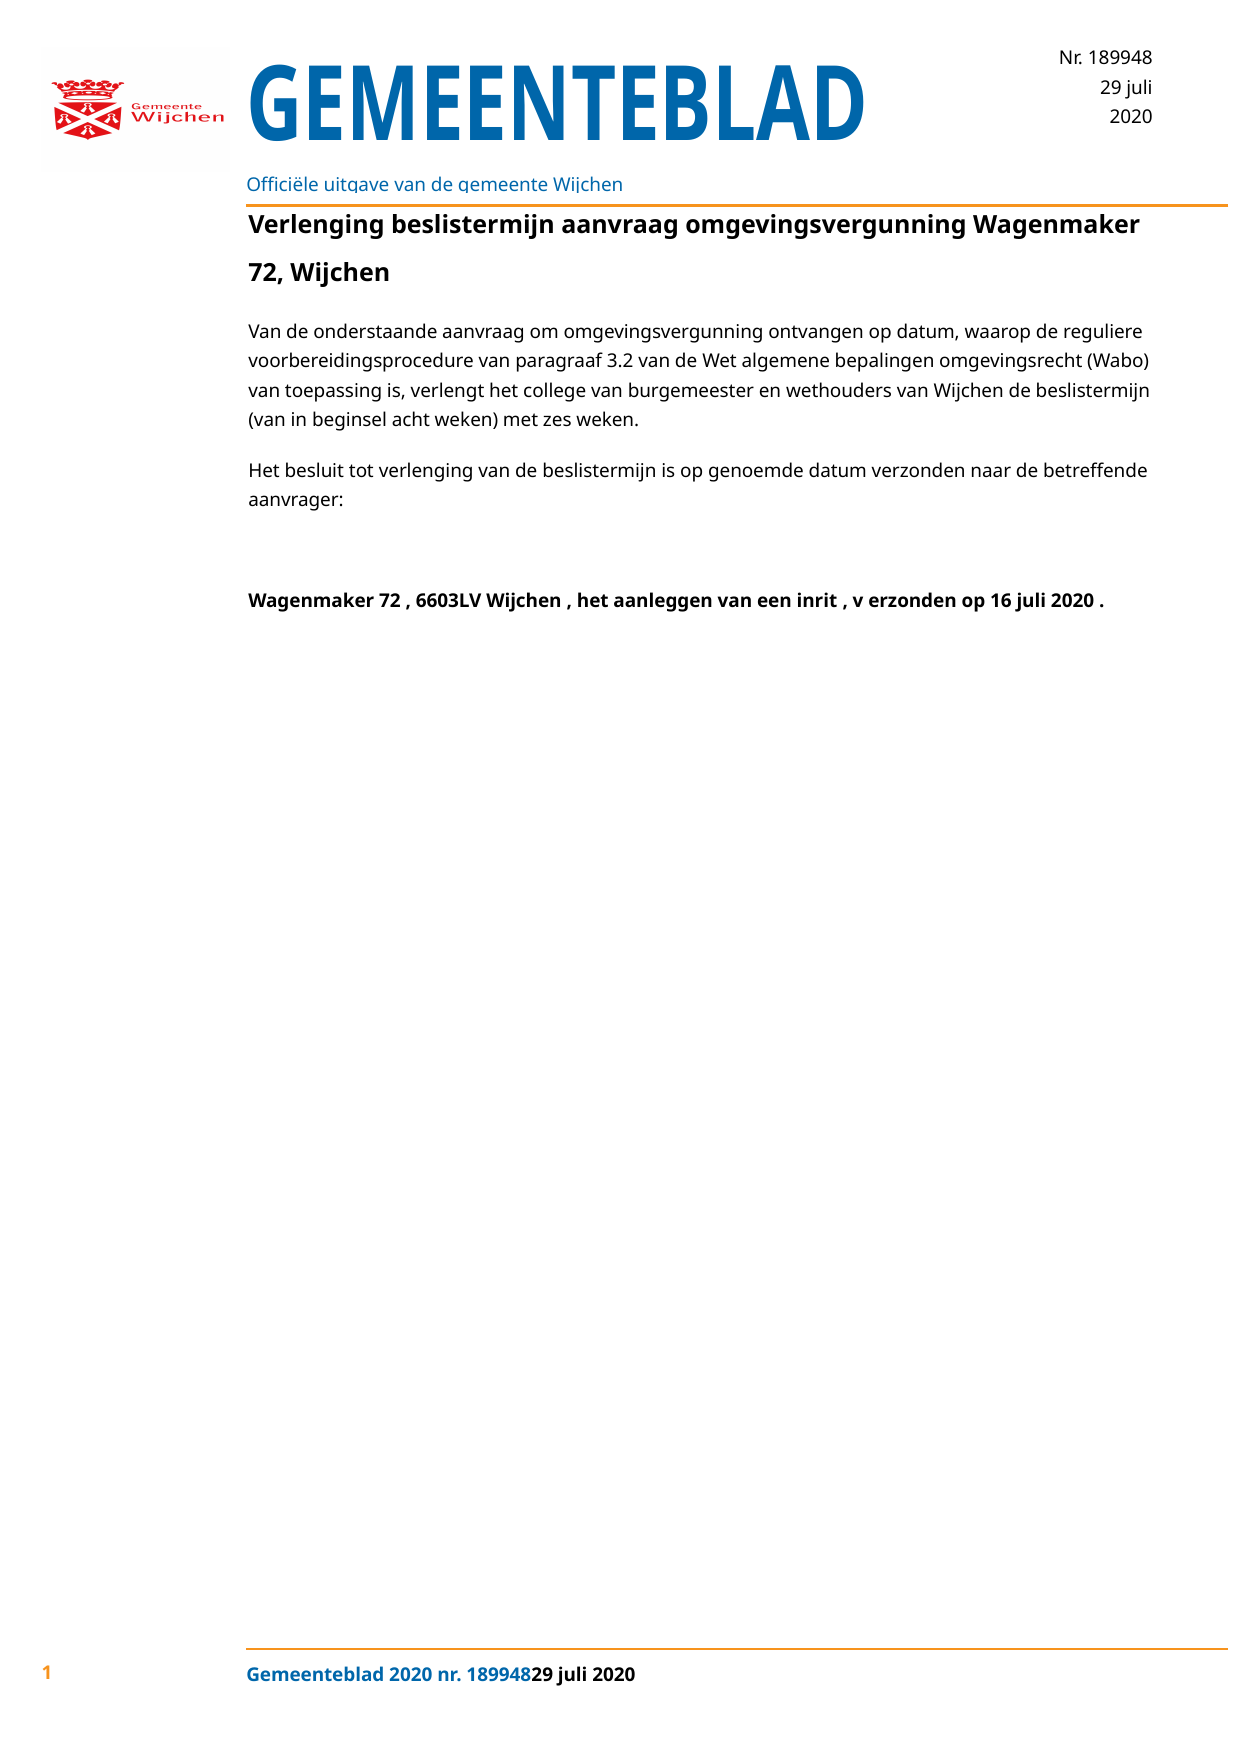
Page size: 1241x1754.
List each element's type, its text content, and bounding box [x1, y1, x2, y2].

text Verlenging beslistermijn aanvraag omgevingsvergunning Wagenmaker 72, Wijchen [248, 207, 1152, 288]
picture [41, 47, 231, 172]
text Wagenmaker 72 , 6603LV Wijchen , het aanleggen van een inrit , v erzonden op 16 juli 2020 . [248, 587, 1152, 613]
text Het besluit tot verlenging van de beslistermijn is op genoemde datum verzonden naar de betreffende aanvrager: [248, 457, 1152, 512]
text Van de onderstaande aanvraag om omgevingsvergunning ontvangen op datum, waarop de reguliere voorbereidingsprocedure van paragraaf 3.2 van de Wet algemene bepalingen omgevingsrecht (Wabo) van toepassing is, verlengt het college van burgemeester en wethouders van Wijchen de beslistermijn (van in beginsel acht weken) met zes weken. [248, 318, 1152, 432]
